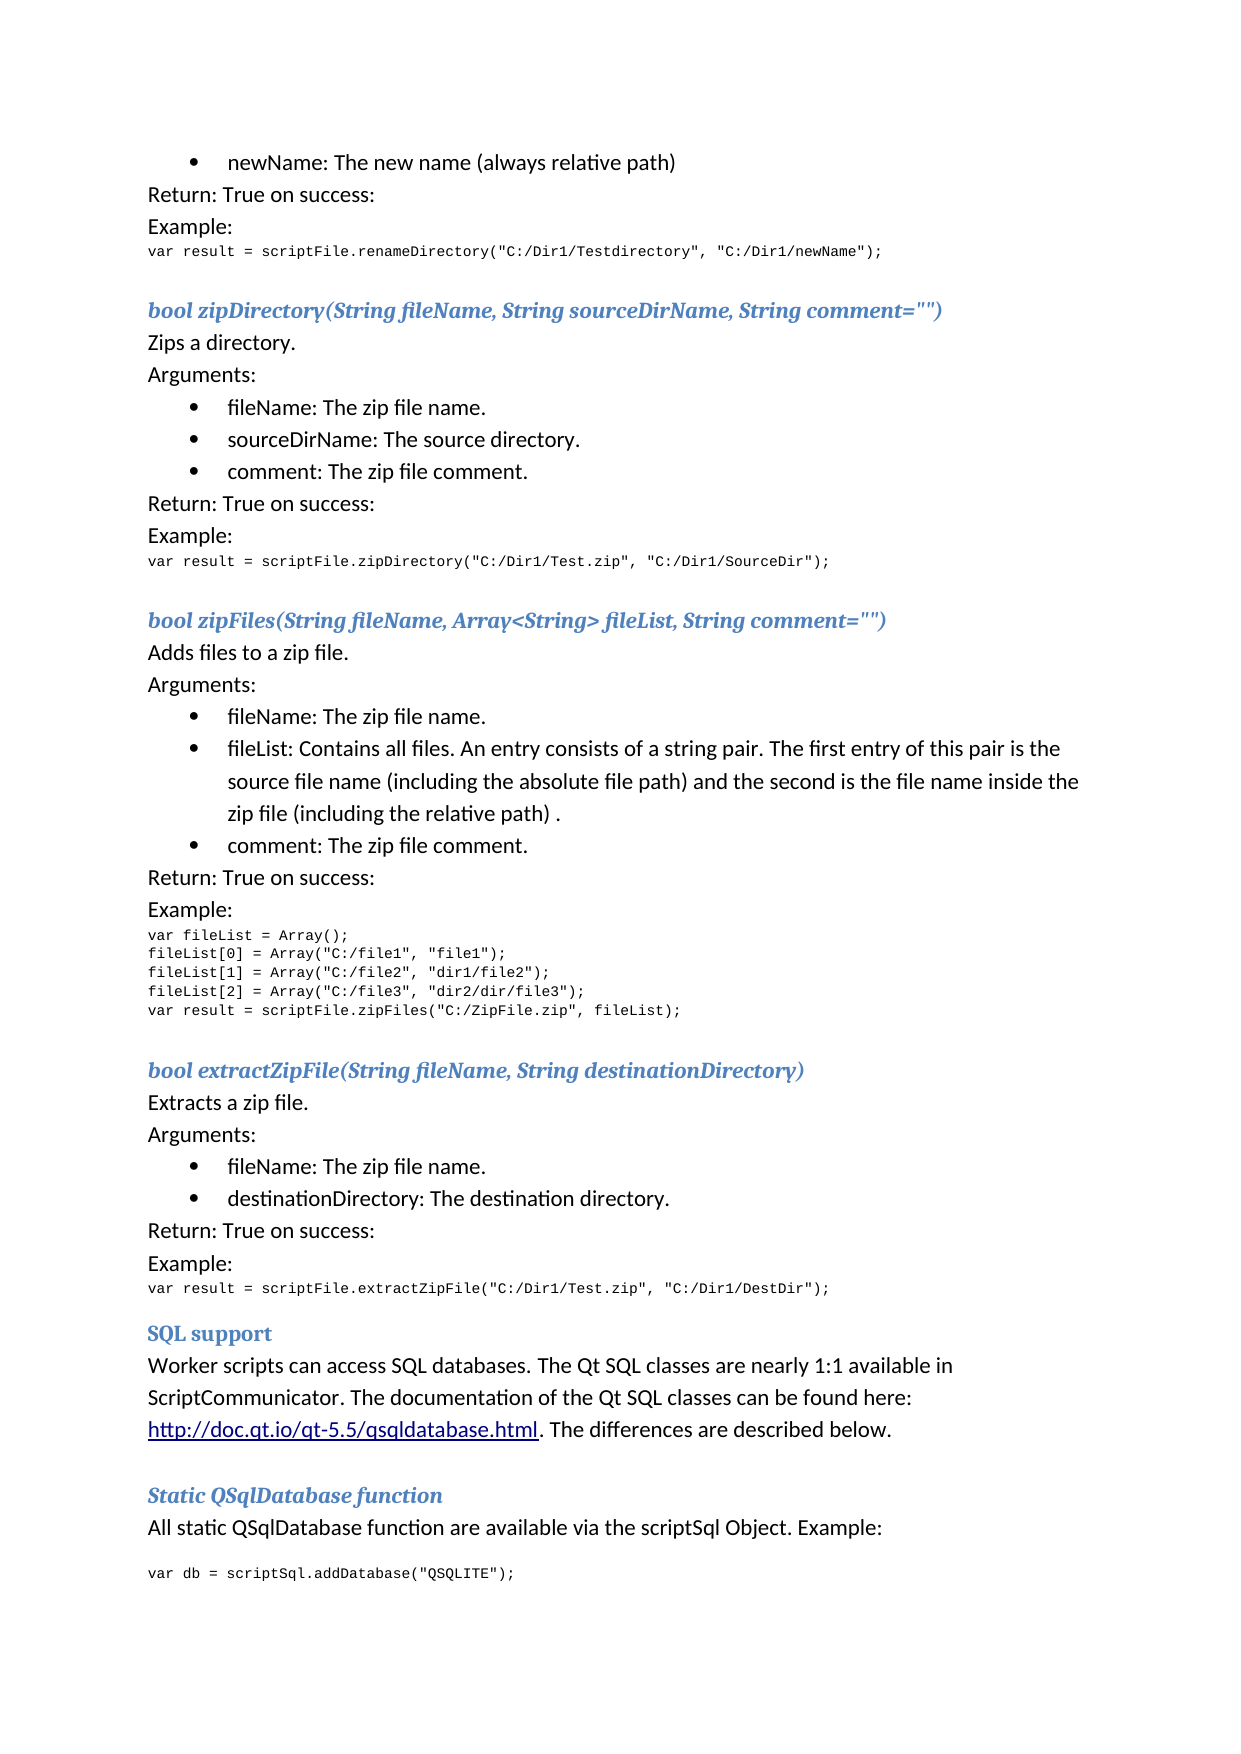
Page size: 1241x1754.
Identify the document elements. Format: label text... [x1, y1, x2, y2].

list comment: The zip file comment. [190, 831, 1093, 859]
list newName: The new name (always relative path) [190, 148, 1093, 176]
text Adds files to a zip file. [148, 638, 1093, 666]
text var db = scriptSql.addDatabase("QSQLITE"); [148, 1566, 1093, 1582]
text var result = scriptFile.zipFiles("C:/ZipFile.zip", fileList); [148, 1003, 1093, 1020]
text Example: [148, 896, 1093, 923]
text Extracts a zip file. [148, 1088, 1093, 1116]
text Arguments: [148, 361, 1093, 389]
list fileList: Contains all files. An entry consists of a string pair. The first entry of this pair is the source file name (including the absolute file path) and the second is the file name inside the zip file (including the relative path) . [190, 734, 1093, 827]
text var fileList = Array(); [148, 928, 1093, 944]
text Example: [148, 522, 1093, 549]
text Return: True on success: [148, 863, 1093, 891]
text var result = scriptFile.zipDirectory("C:/Dir1/Test.zip", "C:/Dir1/SourceDir"); [148, 554, 1093, 570]
subtitle bool zipDirectory(String fileName, String sourceDirName, String comment="") [148, 298, 1093, 324]
text Return: True on success: [148, 1217, 1093, 1244]
subtitle bool extractZipFile(String fileName, String destinationDirectory) [148, 1058, 1093, 1084]
list destinationDirectory: The destination directory. [190, 1184, 1093, 1212]
list sourceDirName: The source directory. [190, 425, 1093, 453]
text Worker scripts can access SQL databases. The Qt SQL classes are nearly 1:1 available in ScriptCommunicator. The documentation of the Qt SQL classes can be found here: http://doc.qt.io/qt-5.5/qsqldatabase.html. The differences are described below. [148, 1351, 1093, 1443]
subtitle SQL support [148, 1321, 1093, 1347]
text var result = scriptFile.renameDirectory("C:/Dir1/Testdirectory", "C:/Dir1/newName"); [148, 244, 1093, 261]
text fileList[1] = Array("C:/file2", "dir1/file2"); [148, 966, 1093, 982]
list comment: The zip file comment. [190, 457, 1093, 485]
text fileList[2] = Array("C:/file3", "dir2/dir/file3"); [148, 984, 1093, 1001]
subtitle bool zipFiles(String fileName, Array<String> fileList, String comment="") [148, 608, 1093, 634]
text var result = scriptFile.extractZipFile("C:/Dir1/Test.zip", "C:/Dir1/DestDir"); [148, 1281, 1093, 1297]
text Example: [148, 1249, 1093, 1277]
text Return: True on success: [148, 180, 1093, 208]
list fileName: The zip file name. [190, 393, 1093, 421]
text Arguments: [148, 670, 1093, 698]
text Arguments: [148, 1120, 1093, 1148]
list fileName: The zip file name. [190, 1152, 1093, 1180]
subtitle Static QSqlDatabase function [148, 1483, 1093, 1509]
text Zips a directory. [148, 328, 1093, 356]
text Return: True on success: [148, 489, 1093, 517]
text Example: [148, 212, 1093, 240]
list fileName: The zip file name. [190, 702, 1093, 730]
text All static QSqlDatabase function are available via the scriptSql Object. Example: [148, 1513, 1093, 1541]
text fileList[0] = Array("C:/file1", "file1"); [148, 947, 1093, 963]
